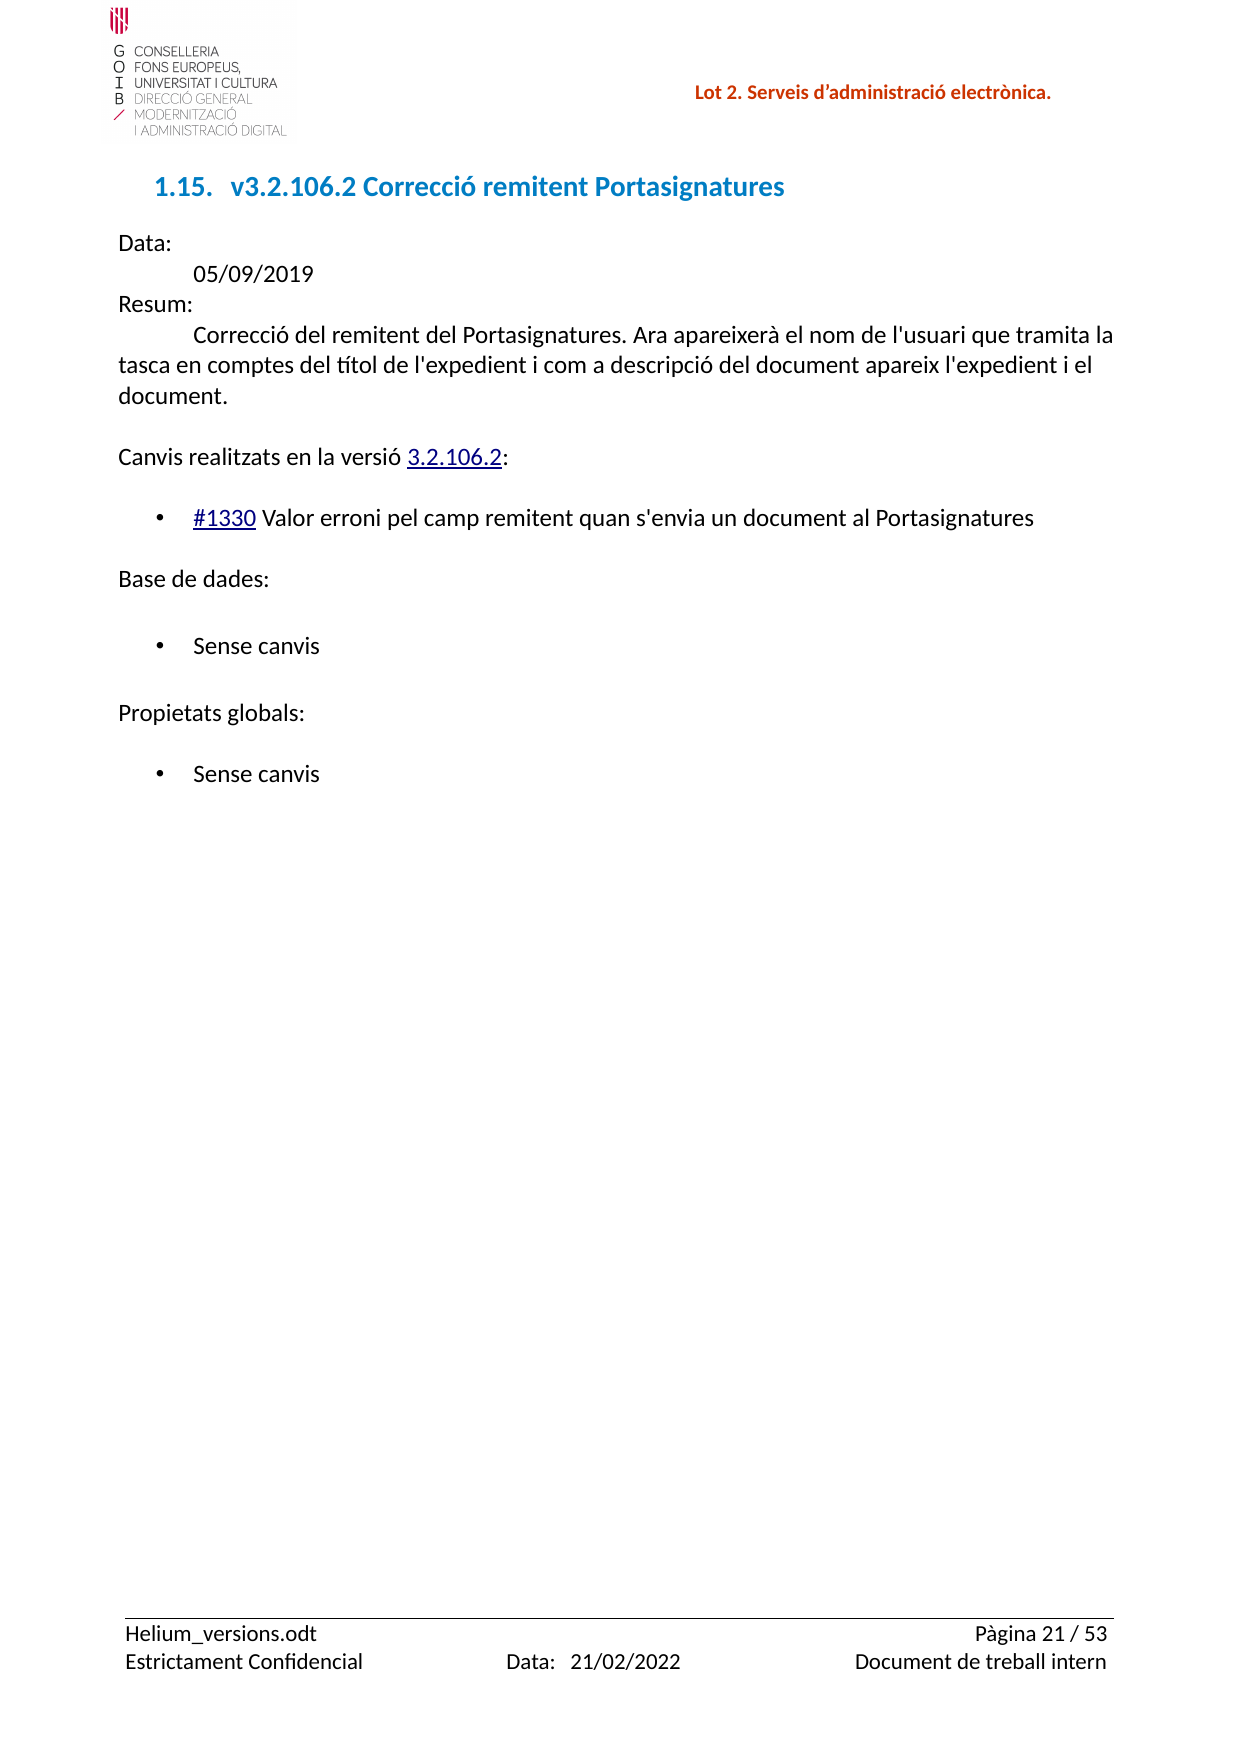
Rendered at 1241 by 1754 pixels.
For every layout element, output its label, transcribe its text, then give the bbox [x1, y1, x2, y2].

text Correcció del remitent del Portasignatures. Ara apareixerà el nom de l'usuari que tramita la tasca en comptes del títol de l'expedient i com a descripció del document apareix l'expedient i el document. [118, 319, 1122, 411]
subtitle v3.2.106.2 Correcció remitent Portasignatures [153, 168, 1122, 204]
list Sense canvis [156, 630, 1122, 661]
text Base de dades: [118, 563, 1122, 594]
list #1330 Valor erroni pel camp remitent quan s'envia un document al Portasignatures [156, 502, 1122, 533]
picture [100, 0, 297, 144]
text Canvis realitzats en la versió 3.2.106.2: [118, 441, 1122, 472]
text Propietats globals: [118, 697, 1122, 728]
text Data: [118, 228, 1122, 258]
text Resum: [118, 289, 1122, 319]
text 05/09/2019 [118, 258, 1122, 289]
list Sense canvis [156, 758, 1122, 789]
